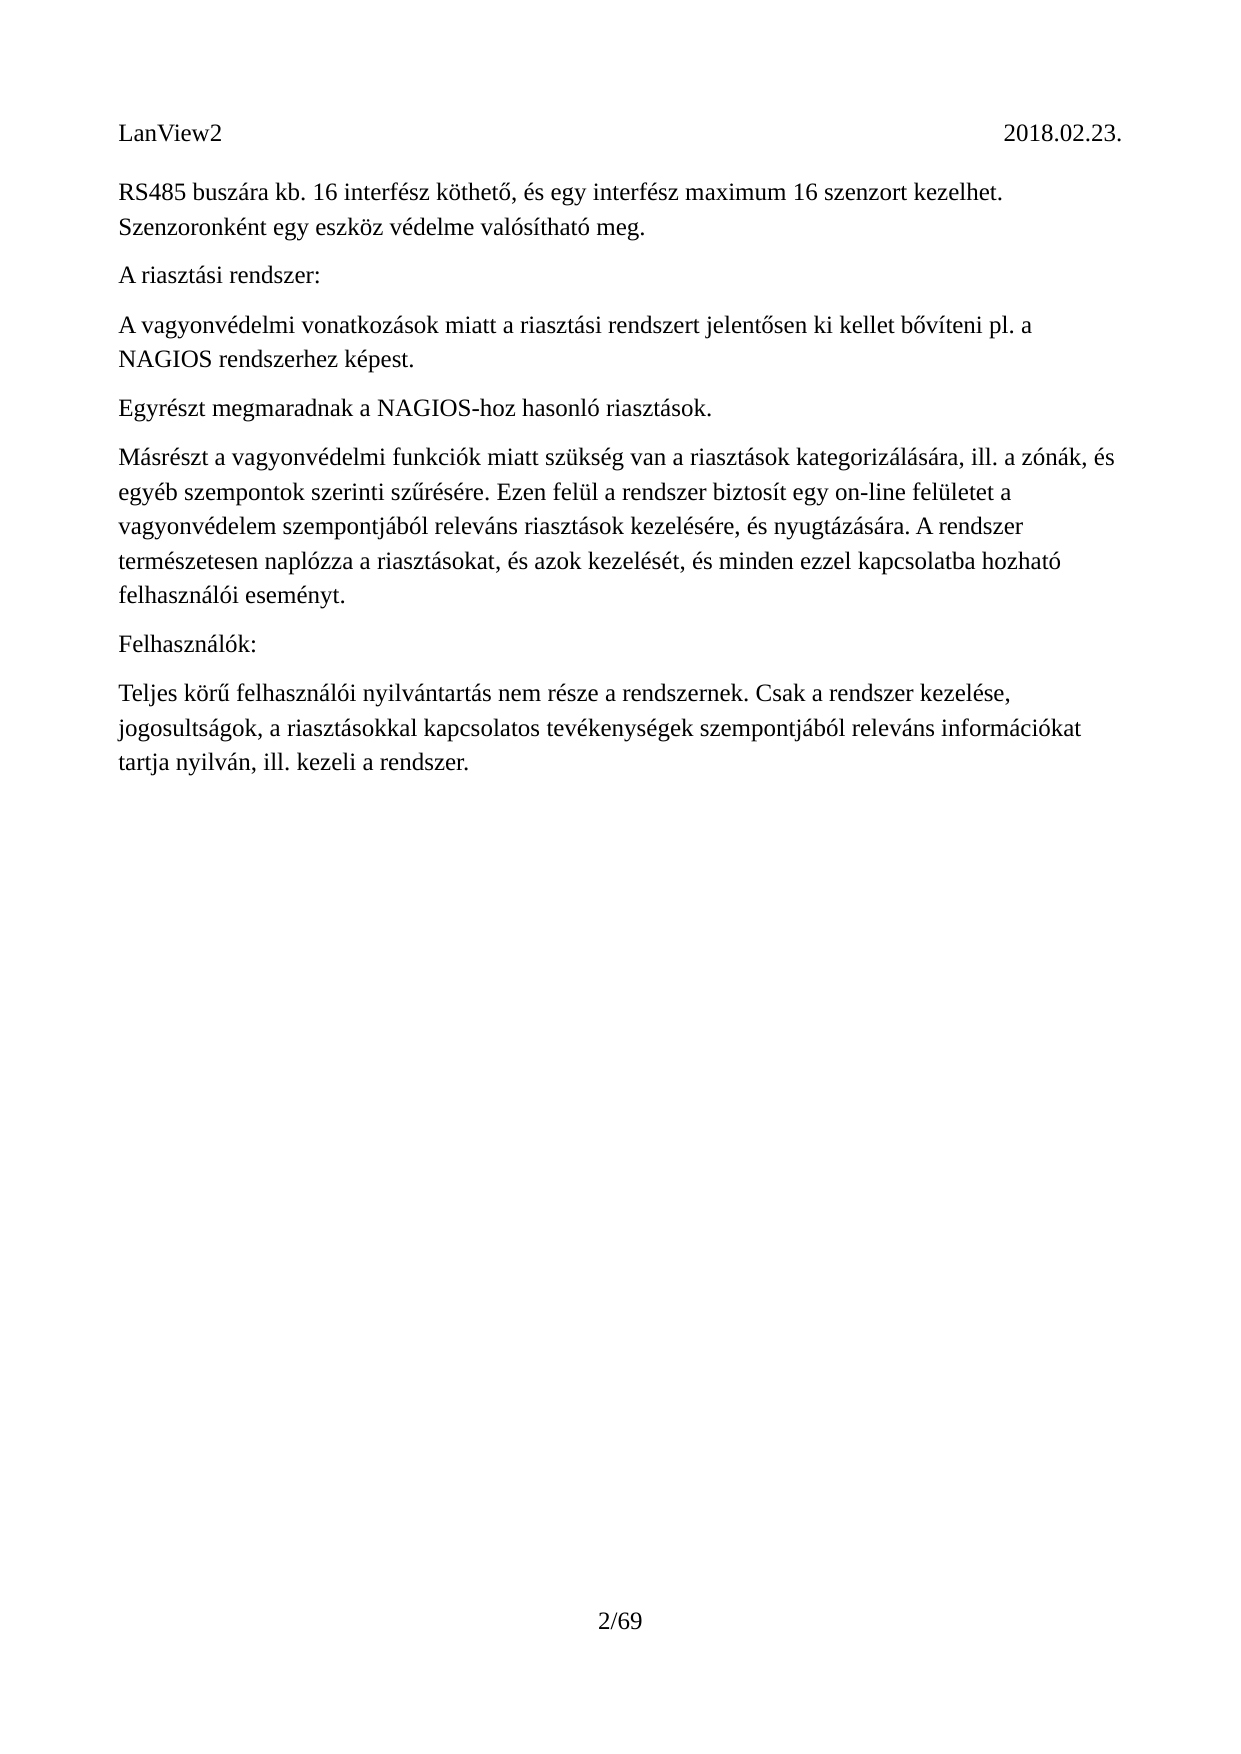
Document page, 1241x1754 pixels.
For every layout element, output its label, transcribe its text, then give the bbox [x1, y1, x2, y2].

text A vagyonvédelmi vonatkozások miatt a riasztási rendszert jelentősen ki kellet bővíteni pl. a NAGIOS rendszerhez képest. [118, 310, 1122, 373]
text Másrészt a vagyonvédelmi funkciók miatt szükség van a riasztások kategorizálására, ill. a zónák, és egyéb szempontok szerinti szűrésére. Ezen felül a rendszer biztosít egy on-line felületet a vagyonvédelem szempontjából releváns riasztások kezelésére, és nyugtázására. A rendszer természetesen naplózza a riasztásokat, és azok kezelését, és minden ezzel kapcsolatba hozható felhasználói eseményt. [118, 442, 1122, 609]
text Egyrészt megmaradnak a NAGIOS-hoz hasonló riasztások. [118, 393, 1122, 422]
text RS485 buszára kb. 16 interfész köthető, és egy interfész maximum 16 szenzort kezelhet. Szenzoronként egy eszköz védelme valósítható meg. [118, 177, 1122, 240]
text A riasztási rendszer: [118, 261, 1122, 289]
text Teljes körű felhasználói nyilvántartás nem része a rendszernek. Csak a rendszer kezelése, jogosultságok, a riasztásokkal kapcsolatos tevékenységek szempontjából releváns információkat tartja nyilván, ill. kezeli a rendszer. [118, 678, 1122, 776]
text Felhasználók: [118, 629, 1122, 658]
